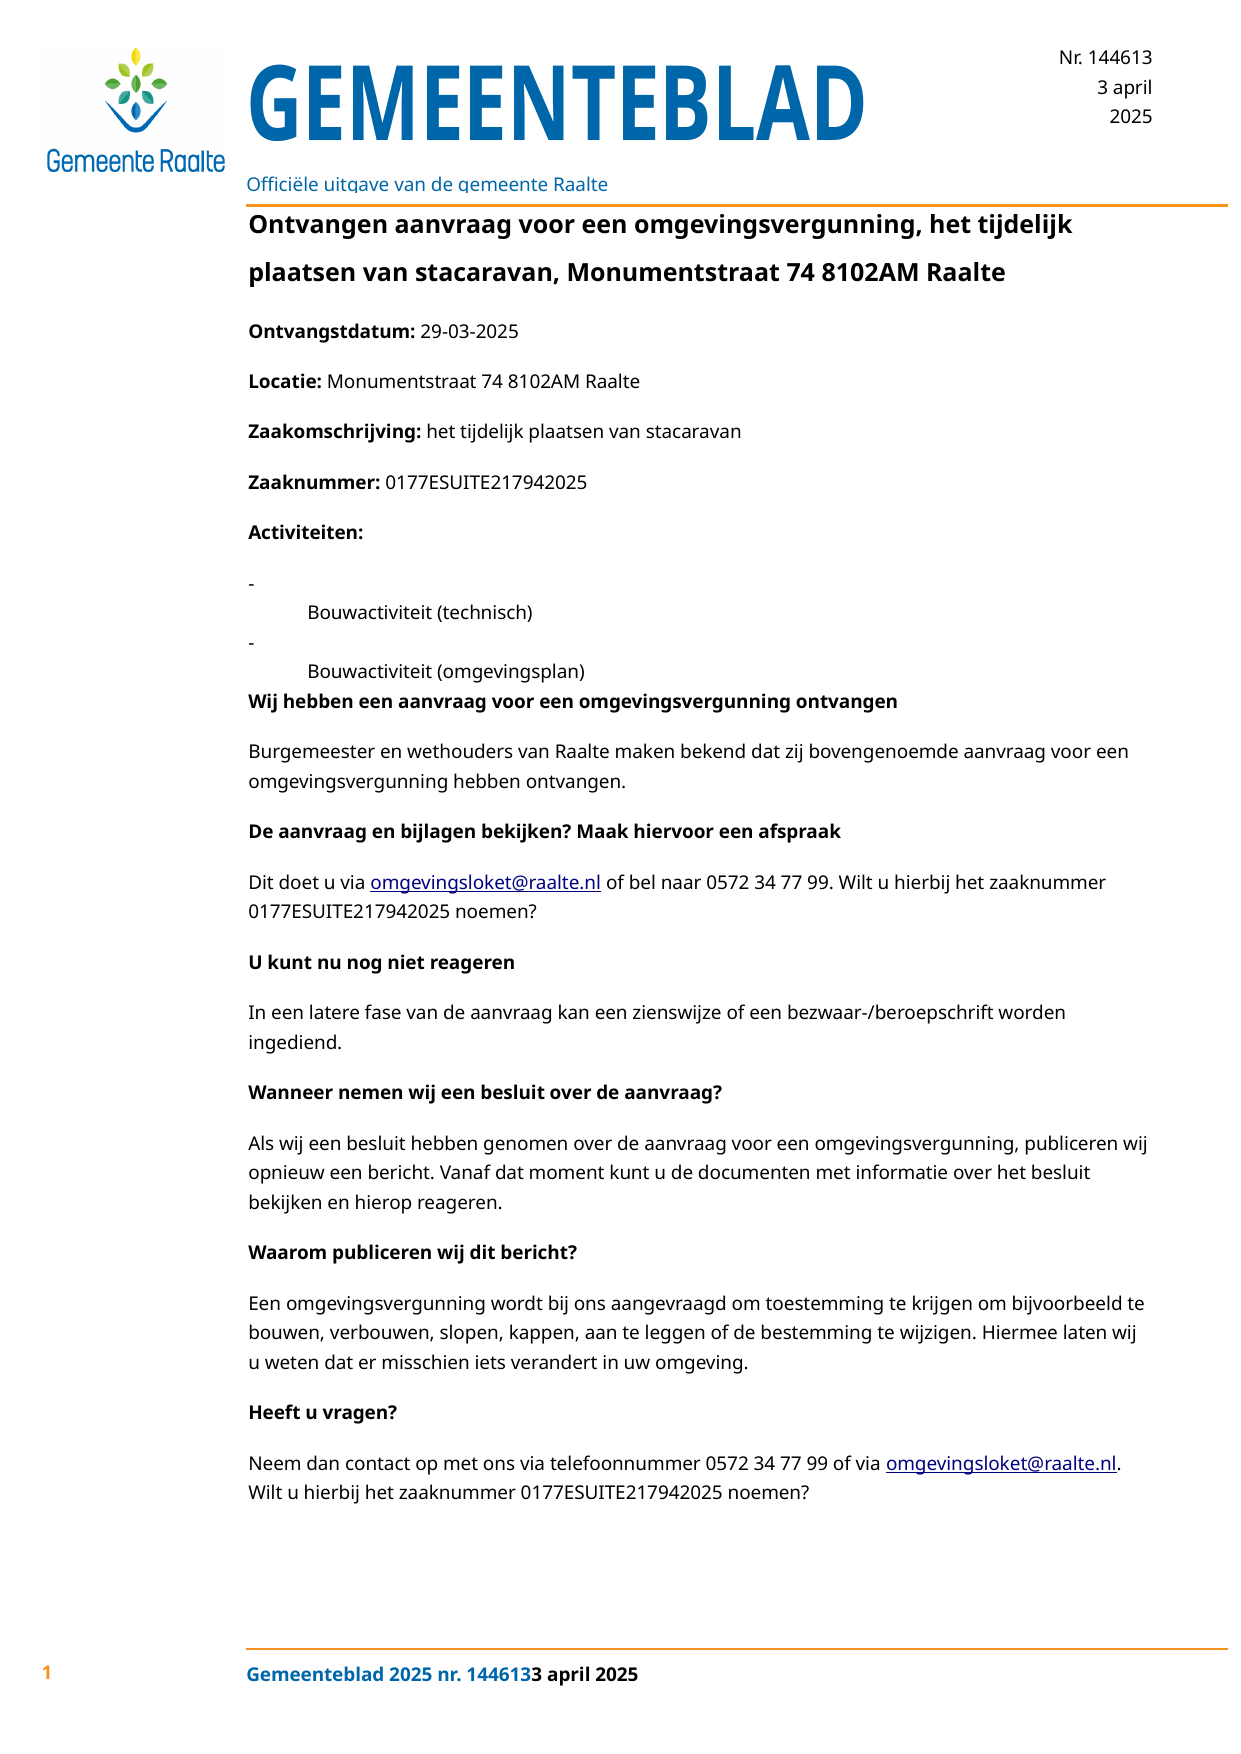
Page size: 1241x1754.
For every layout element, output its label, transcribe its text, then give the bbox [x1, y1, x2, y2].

picture [41, 47, 231, 172]
text Heeft u vragen? [248, 1399, 1152, 1425]
text Burgemeester en wethouders van Raalte maken bekend dat zij bovengenoemde aanvraag voor een omgevingsvergunning hebben ontvangen. [248, 739, 1152, 794]
text Wanneer nemen wij een besluit over de aanvraag? [248, 1079, 1152, 1105]
text Zaakomschrijving: het tijdelijk plaatsen van stacaravan [248, 419, 1152, 444]
text Zaaknummer: 0177ESUITE217942025 [248, 469, 1152, 495]
text Activiteiten: [248, 519, 1152, 545]
text Neem dan contact op met ons via telefoonnummer 0572 34 77 99 of via omgevingsloket@raalte.nl. Wilt u hierbij het zaaknummer 0177ESUITE217942025 noemen? [248, 1450, 1152, 1505]
text Wij hebben een aanvraag voor een omgevingsvergunning ontvangen [248, 688, 1152, 714]
text Als wij een besluit hebben genomen over de aanvraag voor een omgevingsvergunning, publiceren wij opnieuw een bericht. Vanaf dat moment kunt u de documenten met informatie over het besluit bekijken en hierop reageren. [248, 1130, 1152, 1215]
text De aanvraag en bijlagen bekijken? Maak hiervoor een afspraak [248, 819, 1152, 844]
text In een latere fase van de aanvraag kan een zienswijze of een bezwaar-/beroepschrift worden ingediend. [248, 999, 1152, 1055]
text Ontvangstdatum: 29-03-2025 [248, 318, 1152, 344]
text Ontvangen aanvraag voor een omgevingsvergunning, het tijdelijk plaatsen van stacaravan, Monumentstraat 74 8102AM Raalte [248, 207, 1152, 288]
text Waarom publiceren wij dit bericht? [248, 1239, 1152, 1265]
list Bouwactiviteit (omgevingsplan) [248, 659, 1152, 684]
text Locatie: Monumentstraat 74 8102AM Raalte [248, 368, 1152, 394]
text Dit doet u via omgevingsloket@raalte.nl of bel naar 0572 34 77 99. Wilt u hierbij het zaaknummer 0177ESUITE217942025 noemen? [248, 869, 1152, 924]
text U kunt nu nog niet reageren [248, 949, 1152, 975]
list Bouwactiviteit (technisch) [248, 599, 1152, 625]
text Een omgevingsvergunning wordt bij ons aangevraagd om toestemming te krijgen om bijvoorbeeld te bouwen, verbouwen, slopen, kappen, aan te leggen of de bestemming te wijzigen. Hiermee laten wij u weten dat er misschien iets verandert in uw omgeving. [248, 1290, 1152, 1375]
